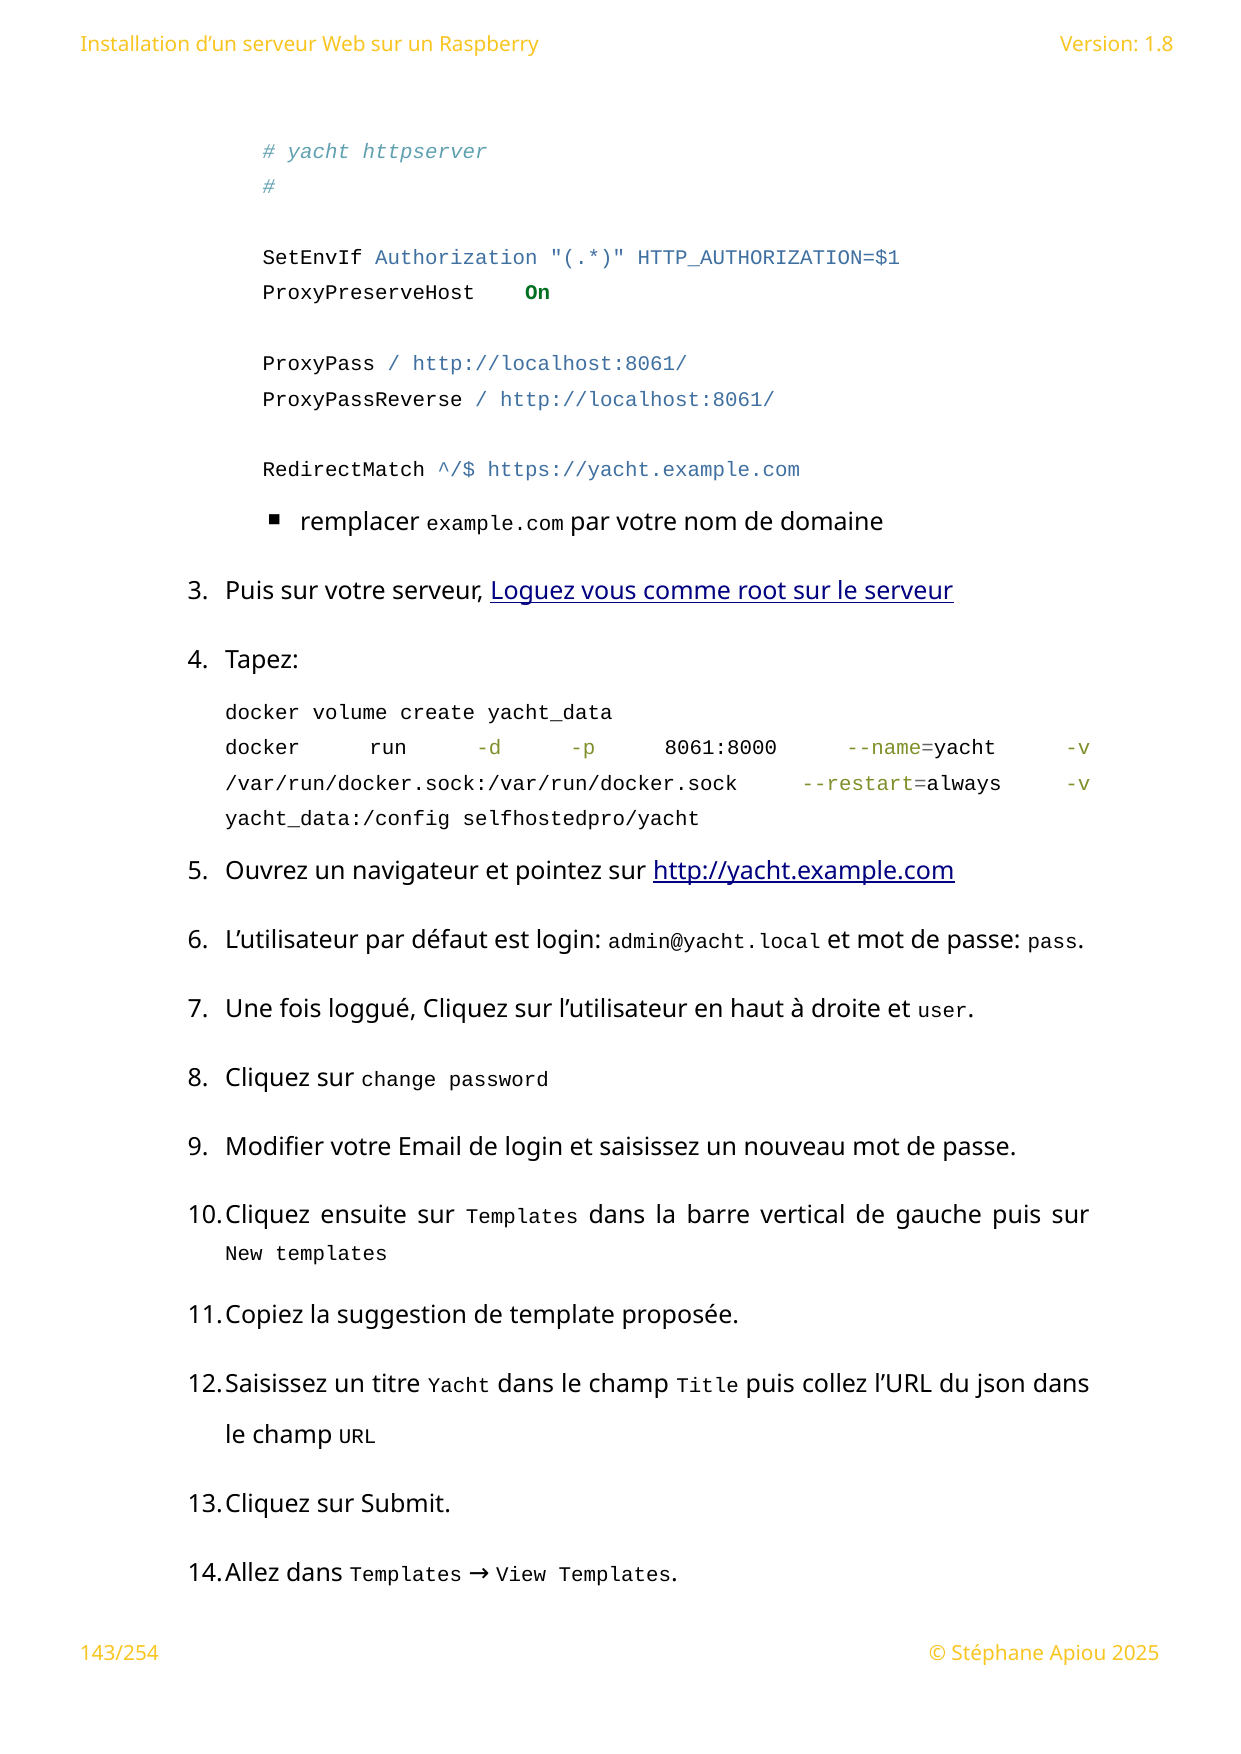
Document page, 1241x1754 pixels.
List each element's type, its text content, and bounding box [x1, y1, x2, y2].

list # yacht httpserver [225, 141, 1090, 164]
list Modifier votre Email de login et saisissez un nouveau mot de passe. [187, 1128, 1090, 1162]
list ProxyPass / http://localhost:8061/ [225, 353, 1090, 377]
list RedirectMatch ^/$ https://yacht.example.com [225, 459, 1090, 483]
list # [225, 176, 1090, 200]
list Allez dans Templates → View Templates. [187, 1554, 1090, 1588]
list Cliquez sur Submit. [187, 1485, 1090, 1519]
list L’utilisateur par défaut est login: admin@yacht.local et mot de passe: pass. [187, 921, 1090, 955]
list Copiez la suggestion de template proposée. [187, 1296, 1090, 1330]
list Puis sur votre serveur, Loguez vous comme root sur le serveur [187, 573, 1090, 607]
list Tapez: [187, 642, 1090, 676]
list SetEnvIf Authorization "(.*)" HTTP_AUTHORIZATION=$1 [225, 247, 1090, 271]
list Cliquez sur change password [187, 1059, 1090, 1093]
list Une fois loggué, Cliquez sur l’utilisateur en haut à droite et user. [187, 990, 1090, 1024]
list ProxyPreserveHost On [225, 282, 1090, 306]
list Saisissez un titre Yacht dans le champ Title puis collez l’URL du json dans le champ URL [187, 1365, 1090, 1450]
list remplacer example.com par votre nom de domaine [262, 504, 1090, 538]
list docker volume create yacht_data [187, 702, 1090, 725]
list Cliquez ensuite sur Templates dans la barre vertical de gauche puis sur New templates [187, 1197, 1090, 1267]
list Ouvrez un navigateur et pointez sur http://yacht.example.com [187, 852, 1090, 886]
list ProxyPassReverse / http://localhost:8061/ [225, 389, 1090, 412]
list docker run -d -p 8061:8000 --name=yacht -v /var/run/docker.sock:/var/run/docker.sock --restart=always -v yacht_data:/config selfhostedpro/yacht [187, 737, 1090, 832]
